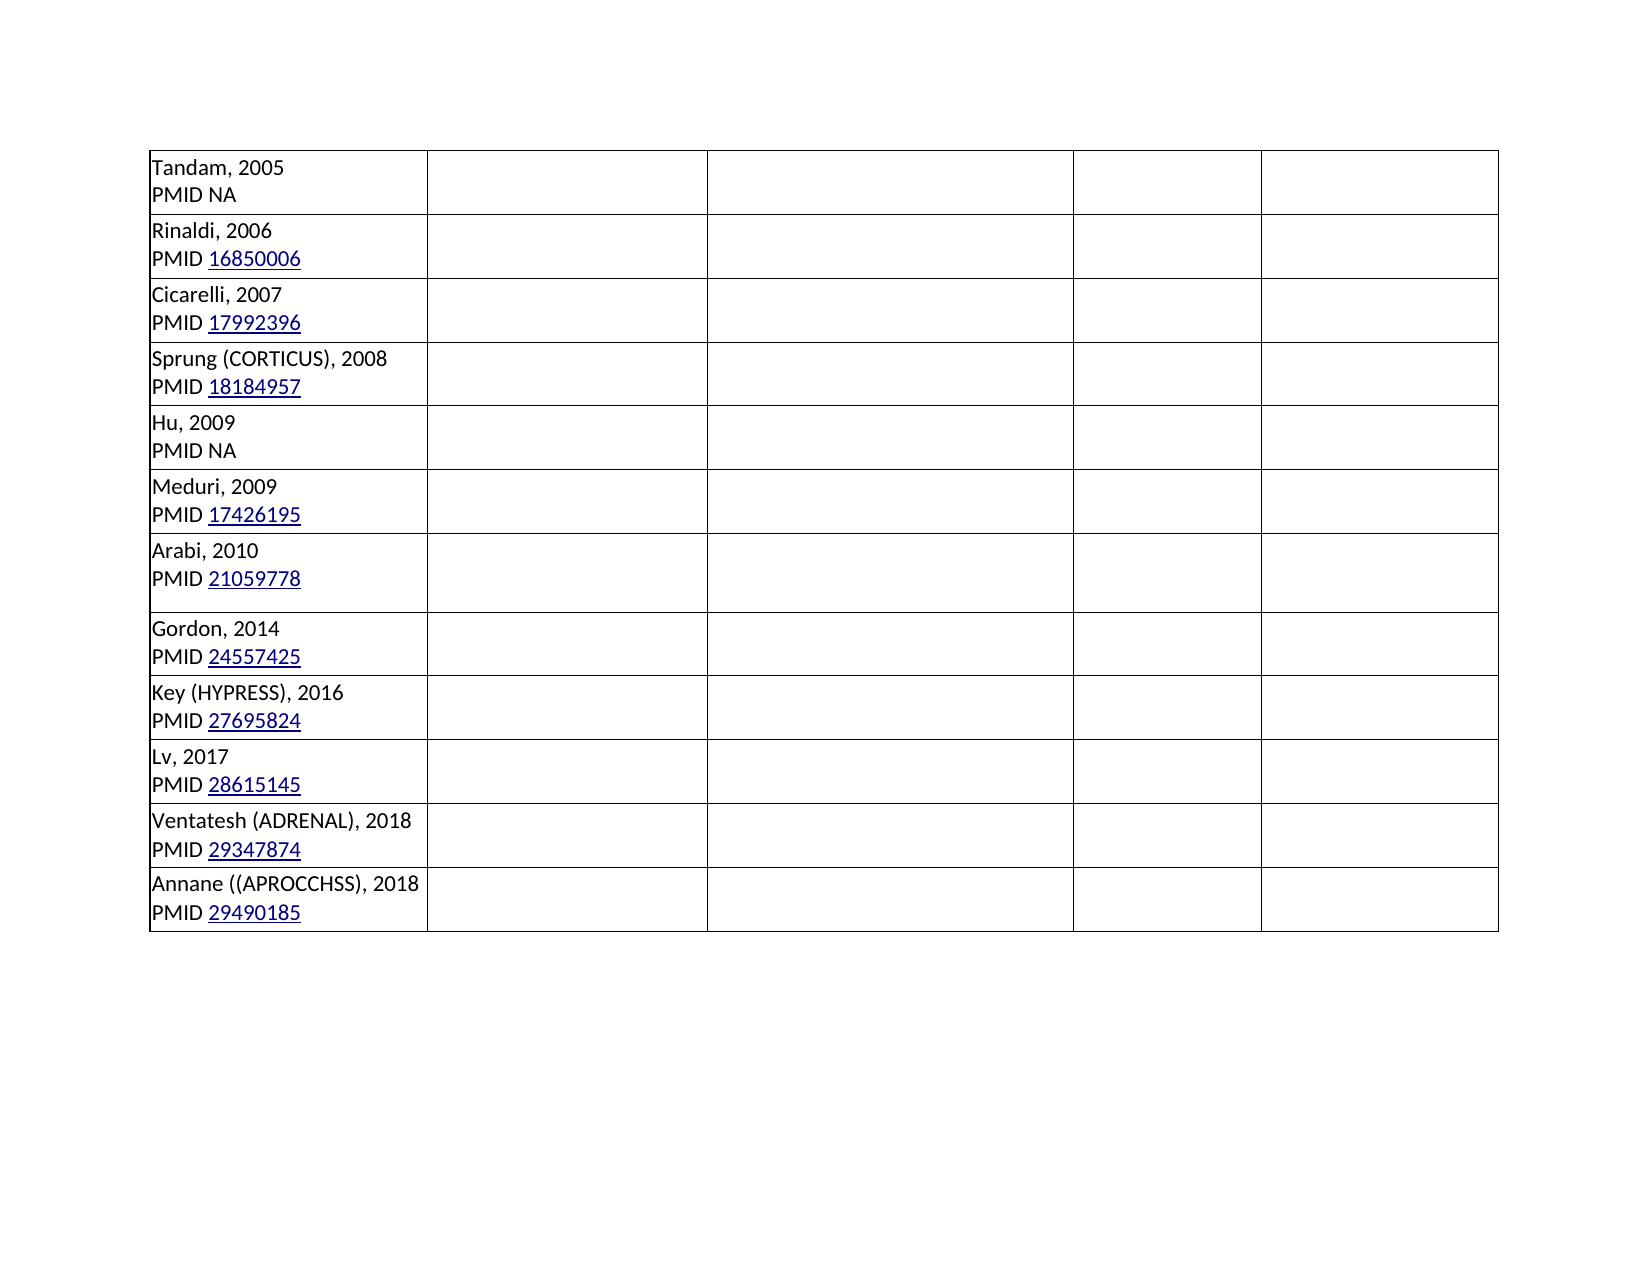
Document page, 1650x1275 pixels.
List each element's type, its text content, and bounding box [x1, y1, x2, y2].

table_cell [1262, 470, 1498, 533]
table_cell [1074, 804, 1261, 867]
table_cell [708, 151, 1073, 214]
table_cell [1074, 868, 1261, 931]
table_cell [708, 868, 1073, 931]
table_cell Gordon, 2014 PMID 24557425 [151, 613, 427, 675]
table_cell Lv, 2017 PMID 28615145 [151, 740, 427, 803]
table_cell [1262, 406, 1498, 469]
table_cell [428, 215, 707, 278]
table_cell [428, 868, 707, 931]
table_cell [1074, 406, 1261, 469]
table_cell [1074, 215, 1261, 278]
table_cell [708, 406, 1073, 469]
table_cell [1262, 215, 1498, 278]
table_cell [708, 343, 1073, 405]
table_cell [428, 740, 707, 803]
table_cell [1262, 343, 1498, 405]
table_cell Cicarelli, 2007 PMID 17992396 [151, 279, 427, 342]
table_cell [1262, 613, 1498, 675]
table_cell [428, 279, 707, 342]
table_cell [428, 406, 707, 469]
table_cell [1074, 470, 1261, 533]
table_cell [1074, 740, 1261, 803]
table_cell [1074, 343, 1261, 405]
table_cell [1262, 676, 1498, 739]
table_cell [428, 676, 707, 739]
table_cell Meduri, 2009 PMID 17426195 [151, 470, 427, 533]
table_cell [428, 470, 707, 533]
table_cell Rinaldi, 2006 PMID 16850006 [151, 215, 427, 278]
table_cell [708, 279, 1073, 342]
table_cell [428, 343, 707, 405]
table_cell Hu, 2009 PMID NA [151, 406, 427, 469]
table_cell [1262, 151, 1498, 214]
table_cell Key (HYPRESS), 2016 PMID 27695824 [151, 676, 427, 739]
table_cell [1262, 279, 1498, 342]
table_cell [428, 613, 707, 675]
table_cell Ventatesh (ADRENAL), 2018 PMID 29347874 [151, 804, 427, 867]
table_cell [1074, 151, 1261, 214]
table_cell [1262, 740, 1498, 803]
table_cell [708, 215, 1073, 278]
table_cell Annane ((APROCCHSS), 2018 PMID 29490185 [151, 868, 427, 931]
table_cell [708, 613, 1073, 675]
table_cell [1074, 534, 1261, 612]
table_cell [708, 804, 1073, 867]
table_cell [1074, 279, 1261, 342]
table_cell [1074, 613, 1261, 675]
table_cell [1262, 868, 1498, 931]
table_cell [708, 534, 1073, 612]
table_cell [708, 676, 1073, 739]
table_cell [1262, 804, 1498, 867]
table_cell [708, 740, 1073, 803]
table_cell [1074, 676, 1261, 739]
table_cell [1262, 534, 1498, 612]
table_cell Sprung (CORTICUS), 2008 PMID 18184957 [151, 343, 427, 405]
table_cell [428, 151, 707, 214]
table_cell [428, 534, 707, 612]
table_cell [708, 470, 1073, 533]
table_cell [428, 804, 707, 867]
table_cell Arabi, 2010 PMID 21059778 [151, 534, 427, 612]
table_cell Tandam, 2005 PMID NA [151, 151, 427, 214]
